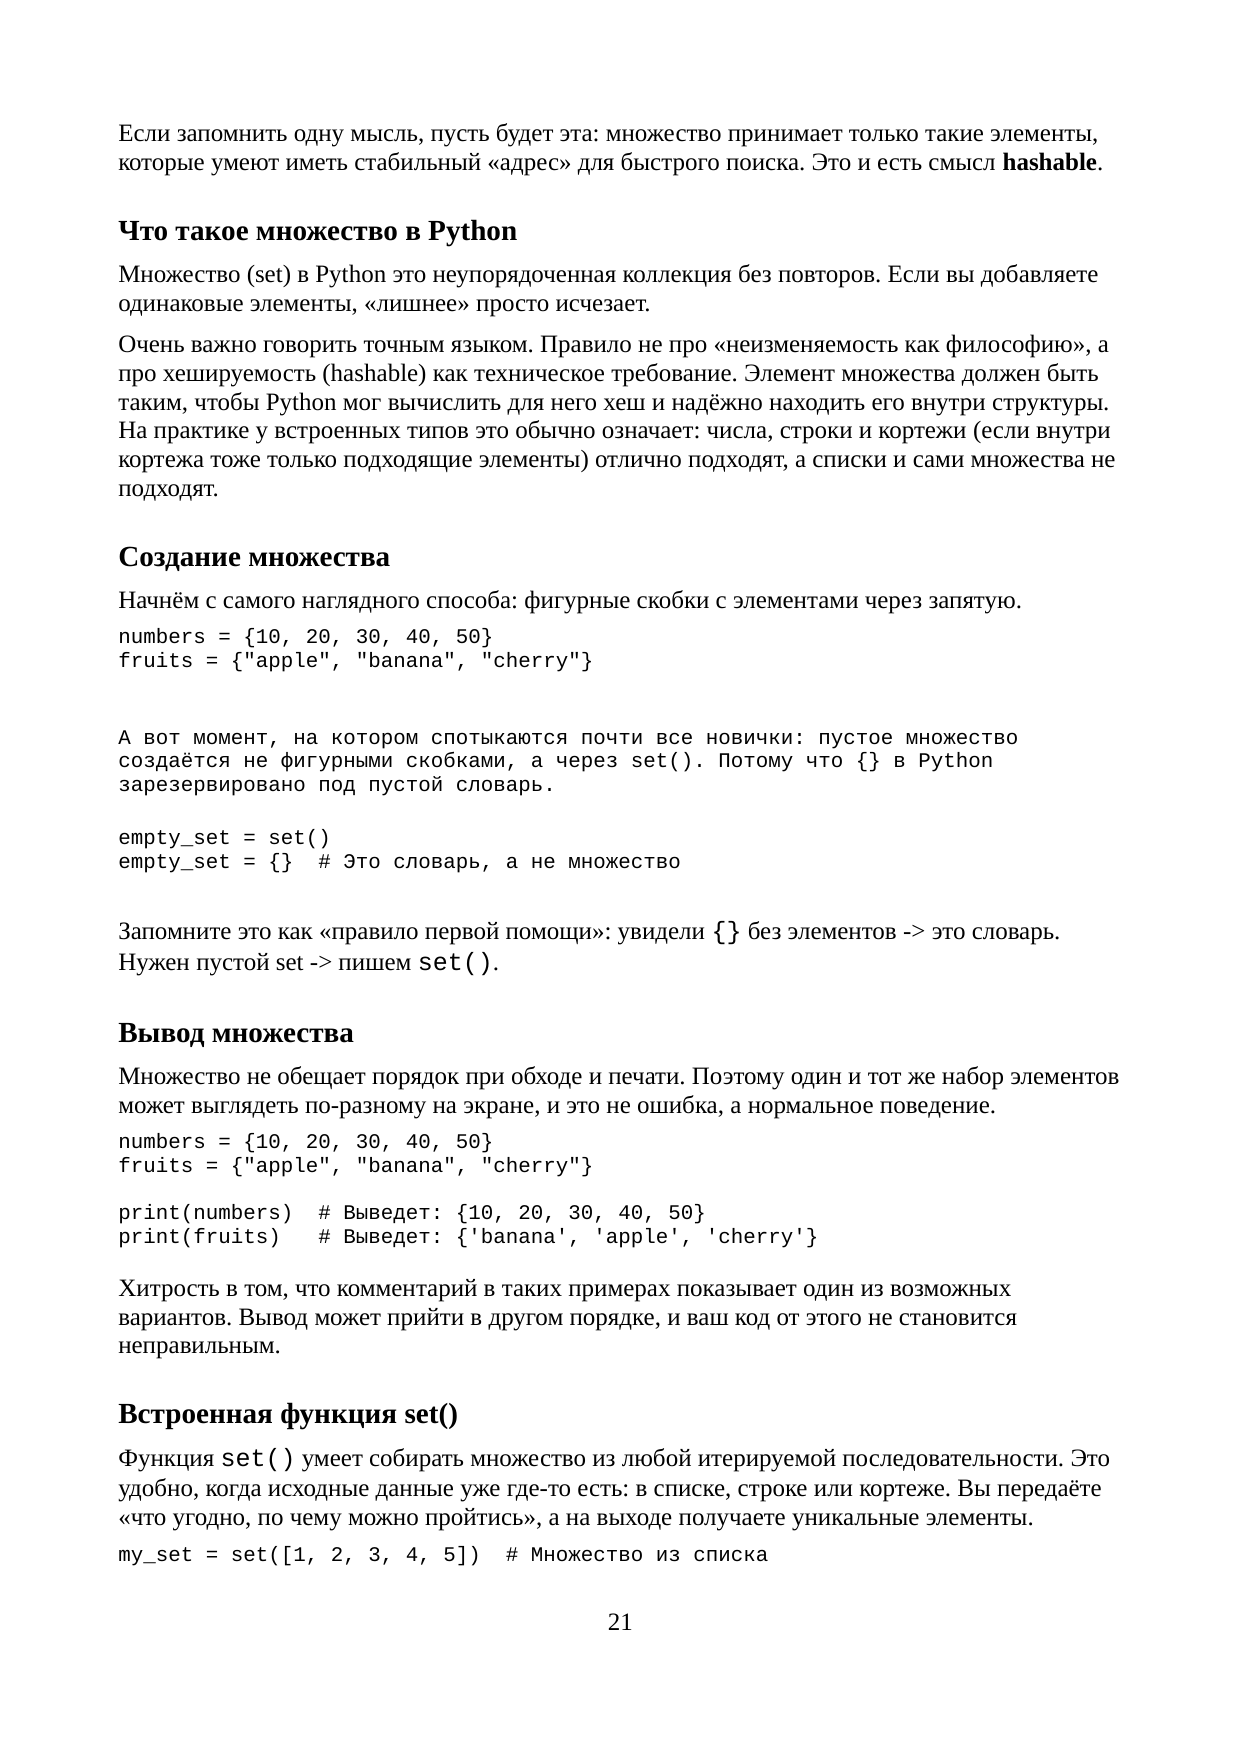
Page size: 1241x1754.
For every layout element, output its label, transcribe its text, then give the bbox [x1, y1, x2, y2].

text Функция set() умеет собирать множество из любой итерируемой последовательности. Это удобно, когда исходные данные уже где-то есть: в списке, строке или кортеже. Вы передаёте «что угодно, по чему можно пройтись», а на выходе получаете уникальные элементы. [118, 1443, 1122, 1531]
text fruits = {"apple", "banana", "cherry"} [118, 650, 1122, 674]
text fruits = {"apple", "banana", "cherry"} [118, 1155, 1122, 1178]
text Множество (set) в Python это неупорядоченная коллекция без повторов. Если вы добавляете одинаковые элементы, «лишнее» просто исчезает. [118, 259, 1122, 317]
text Начнём с самого наглядного способа: фигурные скобки с элементами через запятую. [118, 585, 1122, 614]
text Если запомнить одну мысль, пусть будет эта: множество принимает только такие элементы, которые умеют иметь стабильный «адрес» для быстрого поиска. Это и есть смысл hashable. [118, 118, 1122, 176]
subtitle Встроенная функция set() [118, 1397, 1122, 1430]
text numbers = {10, 20, 30, 40, 50} [118, 626, 1122, 650]
subtitle Вывод множества [118, 1015, 1122, 1048]
text my_set = set([1, 2, 3, 4, 5]) # Множество из списка [118, 1543, 1122, 1567]
text А вот момент, на котором спотыкаются почти все новички: пустое множество создаётся не фигурными скобками, а через set(). Потому что {} в Python зарезервировано под пустой словарь. [118, 727, 1122, 798]
subtitle Создание множества [118, 539, 1122, 573]
text Множество не обещает порядок при обходе и печати. Поэтому один и тот же набор элементов может выглядеть по-разному на экране, и это не ошибка, а нормальное поведение. [118, 1061, 1122, 1118]
text Очень важно говорить точным языком. Правило не про «неизменяемость как философию», а про хешируемость (hashable) как техническое требование. Элемент множества должен быть таким, чтобы Python мог вычислить для него хеш и надёжно находить его внутри структуры. На практике у встроенных типов это обычно означает: числа, строки и кортежи (если внутри кортежа тоже только подходящие элементы) отлично подходят, а списки и сами множества не подходят. [118, 329, 1122, 502]
text empty_set = set() [118, 827, 1122, 851]
text empty_set = {} # Это словарь, а не множество [118, 851, 1122, 874]
text Хитрость в том, что комментарий в таких примерах показывает один из возможных вариантов. Вывод может прийти в другом порядке, и ваш код от этого не становится неправильным. [118, 1273, 1122, 1359]
text print(fruits) # Выведет: {'banana', 'apple', 'cherry'} [118, 1226, 1122, 1249]
text numbers = {10, 20, 30, 40, 50} [118, 1131, 1122, 1155]
subtitle Что такое множество в Python [118, 213, 1122, 247]
text Запомните это как «правило первой помощи»: увидели {} без элементов -> это словарь. Нужен пустой set -> пишем set(). [118, 916, 1122, 977]
text print(numbers) # Выведет: {10, 20, 30, 40, 50} [118, 1202, 1122, 1226]
